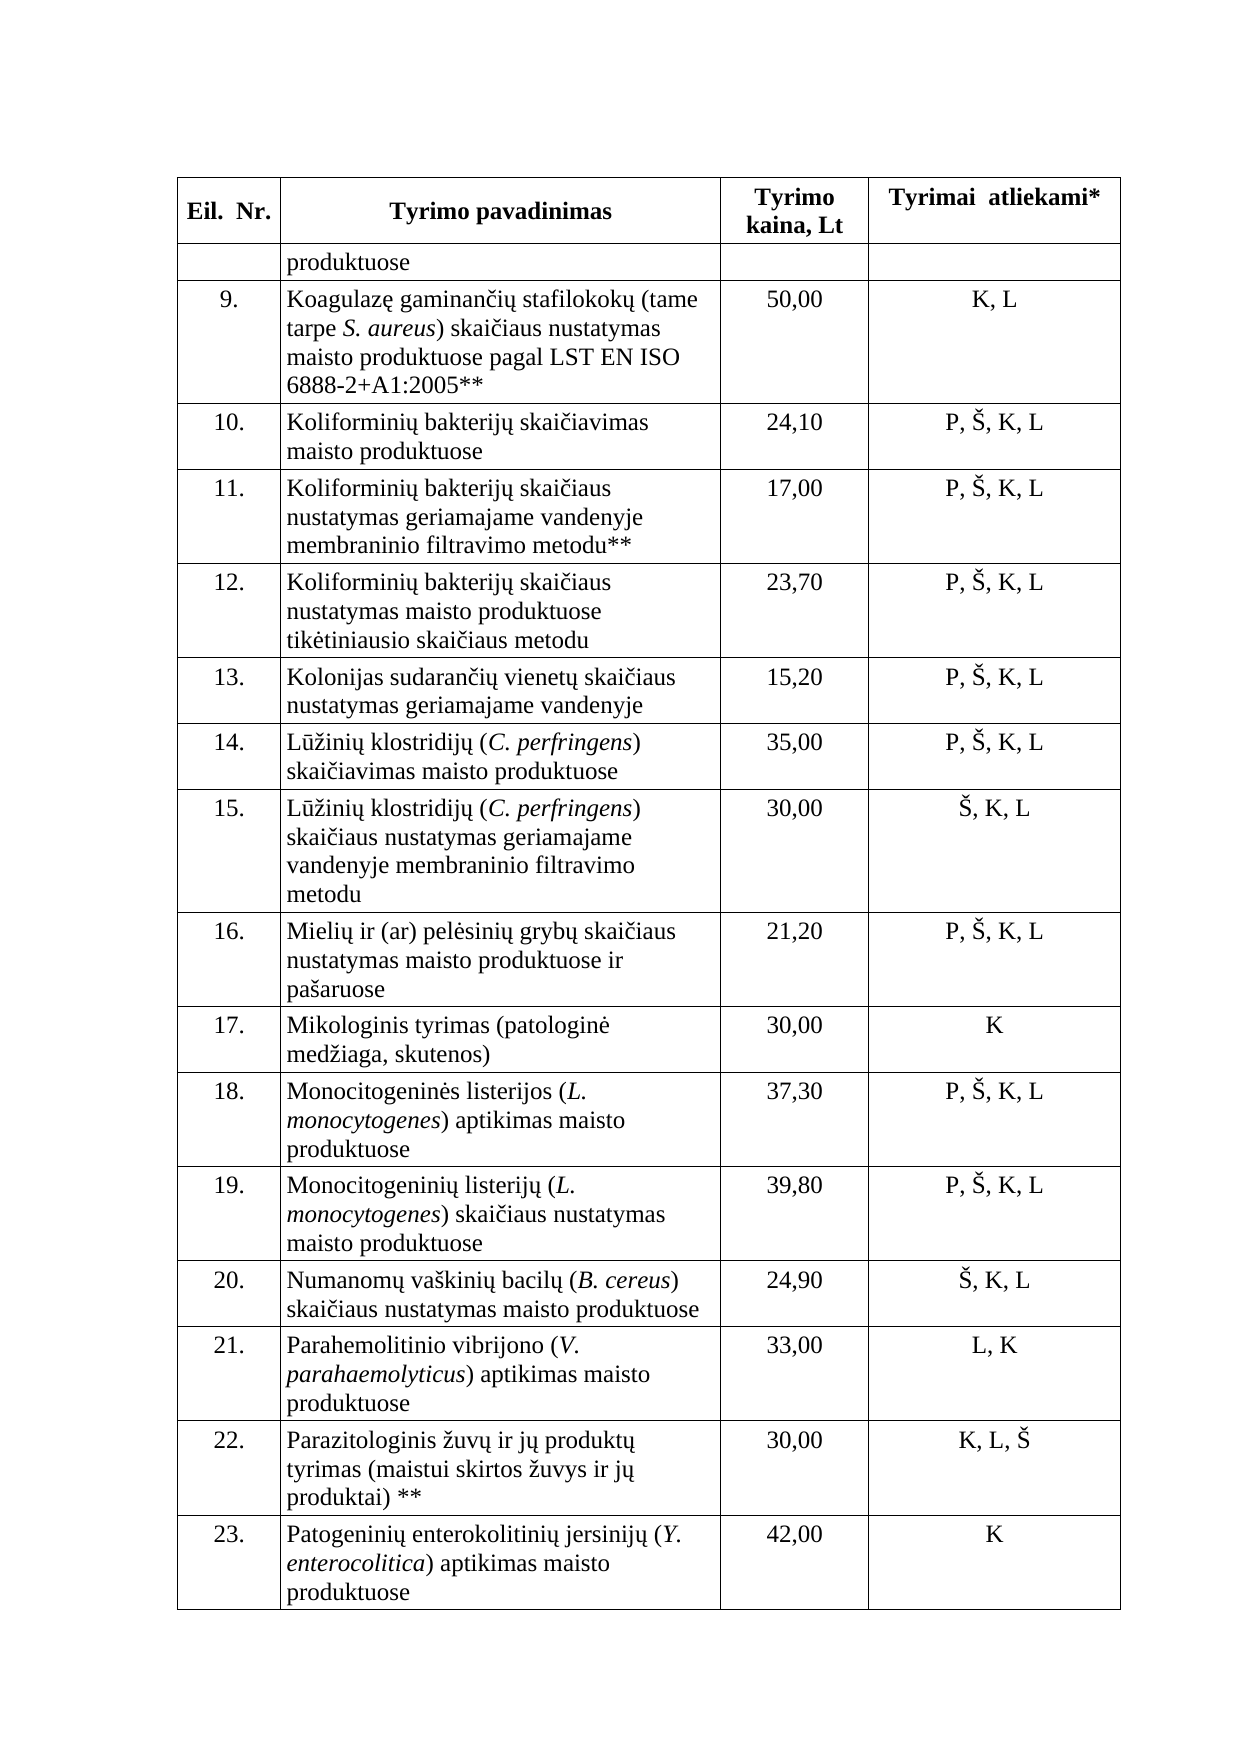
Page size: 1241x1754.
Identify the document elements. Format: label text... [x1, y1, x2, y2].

table_cell 22. [178, 1421, 280, 1515]
table_cell 15,20 [721, 658, 868, 723]
table_cell Parahemolitinio vibrijono (V. parahaemolyticus) aptikimas maisto produktuose [281, 1327, 720, 1420]
table_cell P, Š, K, L [869, 658, 1120, 723]
table_cell Mielių ir (ar) pelėsinių grybų skaičiaus nustatymas maisto produktuose ir pašaruose [281, 913, 720, 1006]
table_cell 42,00 [721, 1516, 868, 1609]
table_cell L, K [869, 1327, 1120, 1420]
table_cell Parazitologinis žuvų ir jų produktų tyrimas (maistui skirtos žuvys ir jų produktai) ** [281, 1421, 720, 1515]
table_cell 13. [178, 658, 280, 723]
table_header Eil. Nr. [178, 178, 280, 243]
table_cell Š, K, L [869, 1261, 1120, 1326]
table_cell Kolonijas sudarančių vienetų skaičiaus nustatymas geriamajame vandenyje [281, 658, 720, 723]
table_cell 18. [178, 1073, 280, 1166]
table_cell 17. [178, 1007, 280, 1072]
table_cell K, L, Š [869, 1421, 1120, 1515]
table_cell 39,80 [721, 1167, 868, 1260]
table_cell 30,00 [721, 1007, 868, 1072]
table_cell K [869, 1516, 1120, 1609]
table_cell Lūžinių klostridijų (C. perfringens) skaičiavimas maisto produktuose [281, 724, 720, 788]
table_cell K, L [869, 281, 1120, 403]
table_cell 20. [178, 1261, 280, 1326]
table_cell 30,00 [721, 790, 868, 912]
table_cell [178, 244, 280, 280]
table_cell P, Š, K, L [869, 913, 1120, 1006]
table_cell 24,10 [721, 404, 868, 468]
table_cell 30,00 [721, 1421, 868, 1515]
table_cell 24,90 [721, 1261, 868, 1326]
table_cell produktuose [281, 244, 720, 280]
table_cell Numanomų vaškinių bacilų (B. cereus) skaičiaus nustatymas maisto produktuose [281, 1261, 720, 1326]
table_cell Š, K, L [869, 790, 1120, 912]
table_cell P, Š, K, L [869, 1073, 1120, 1166]
table_cell Monocitogeninės listerijos (L. monocytogenes) aptikimas maisto produktuose [281, 1073, 720, 1166]
table_cell Koliforminių bakterijų skaičiaus nustatymas maisto produktuose tikėtiniausio skaičiaus metodu [281, 564, 720, 657]
table_cell P, Š, K, L [869, 724, 1120, 788]
table_cell Monocitogeninių listerijų (L. monocytogenes) skaičiaus nustatymas maisto produktuose [281, 1167, 720, 1260]
table_cell 21. [178, 1327, 280, 1420]
table_cell K [869, 1007, 1120, 1072]
table_cell 9. [178, 281, 280, 403]
table_cell 10. [178, 404, 280, 468]
table_cell Koagulazę gaminančių stafilokokų (tame tarpe S. aureus) skaičiaus nustatymas maisto produktuose pagal LST EN ISO 6888-2+A1:2005** [281, 281, 720, 403]
table_cell 16. [178, 913, 280, 1006]
table_cell 14. [178, 724, 280, 788]
table_cell 35,00 [721, 724, 868, 788]
table_cell [721, 244, 868, 280]
table_cell P, Š, K, L [869, 404, 1120, 468]
table_cell 12. [178, 564, 280, 657]
table_cell P, Š, K, L [869, 564, 1120, 657]
table_header Tyrimo kaina, Lt [721, 178, 868, 243]
table_cell 15. [178, 790, 280, 912]
table_cell 19. [178, 1167, 280, 1260]
table_cell P, Š, K, L [869, 1167, 1120, 1260]
table_cell Koliforminių bakterijų skaičiavimas maisto produktuose [281, 404, 720, 468]
table_header Tyrimo pavadinimas [281, 178, 720, 243]
table_cell 23,70 [721, 564, 868, 657]
table_cell P, Š, K, L [869, 470, 1120, 563]
table_cell Patogeninių enterokolitinių jersinijų (Y. enterocolitica) aptikimas maisto produktuose [281, 1516, 720, 1609]
table_cell 37,30 [721, 1073, 868, 1166]
table_cell Mikologinis tyrimas (patologinė medžiaga, skutenos) [281, 1007, 720, 1072]
table_cell Lūžinių klostridijų (C. perfringens) skaičiaus nustatymas geriamajame vandenyje membraninio filtravimo metodu [281, 790, 720, 912]
table_cell [869, 244, 1120, 280]
table_header Tyrimai atliekami* [869, 178, 1120, 243]
table_cell Koliforminių bakterijų skaičiaus nustatymas geriamajame vandenyje membraninio filtravimo metodu** [281, 470, 720, 563]
table_cell 17,00 [721, 470, 868, 563]
table_cell 11. [178, 470, 280, 563]
table_cell 23. [178, 1516, 280, 1609]
table_cell 50,00 [721, 281, 868, 403]
table_cell 21,20 [721, 913, 868, 1006]
table_cell 33,00 [721, 1327, 868, 1420]
